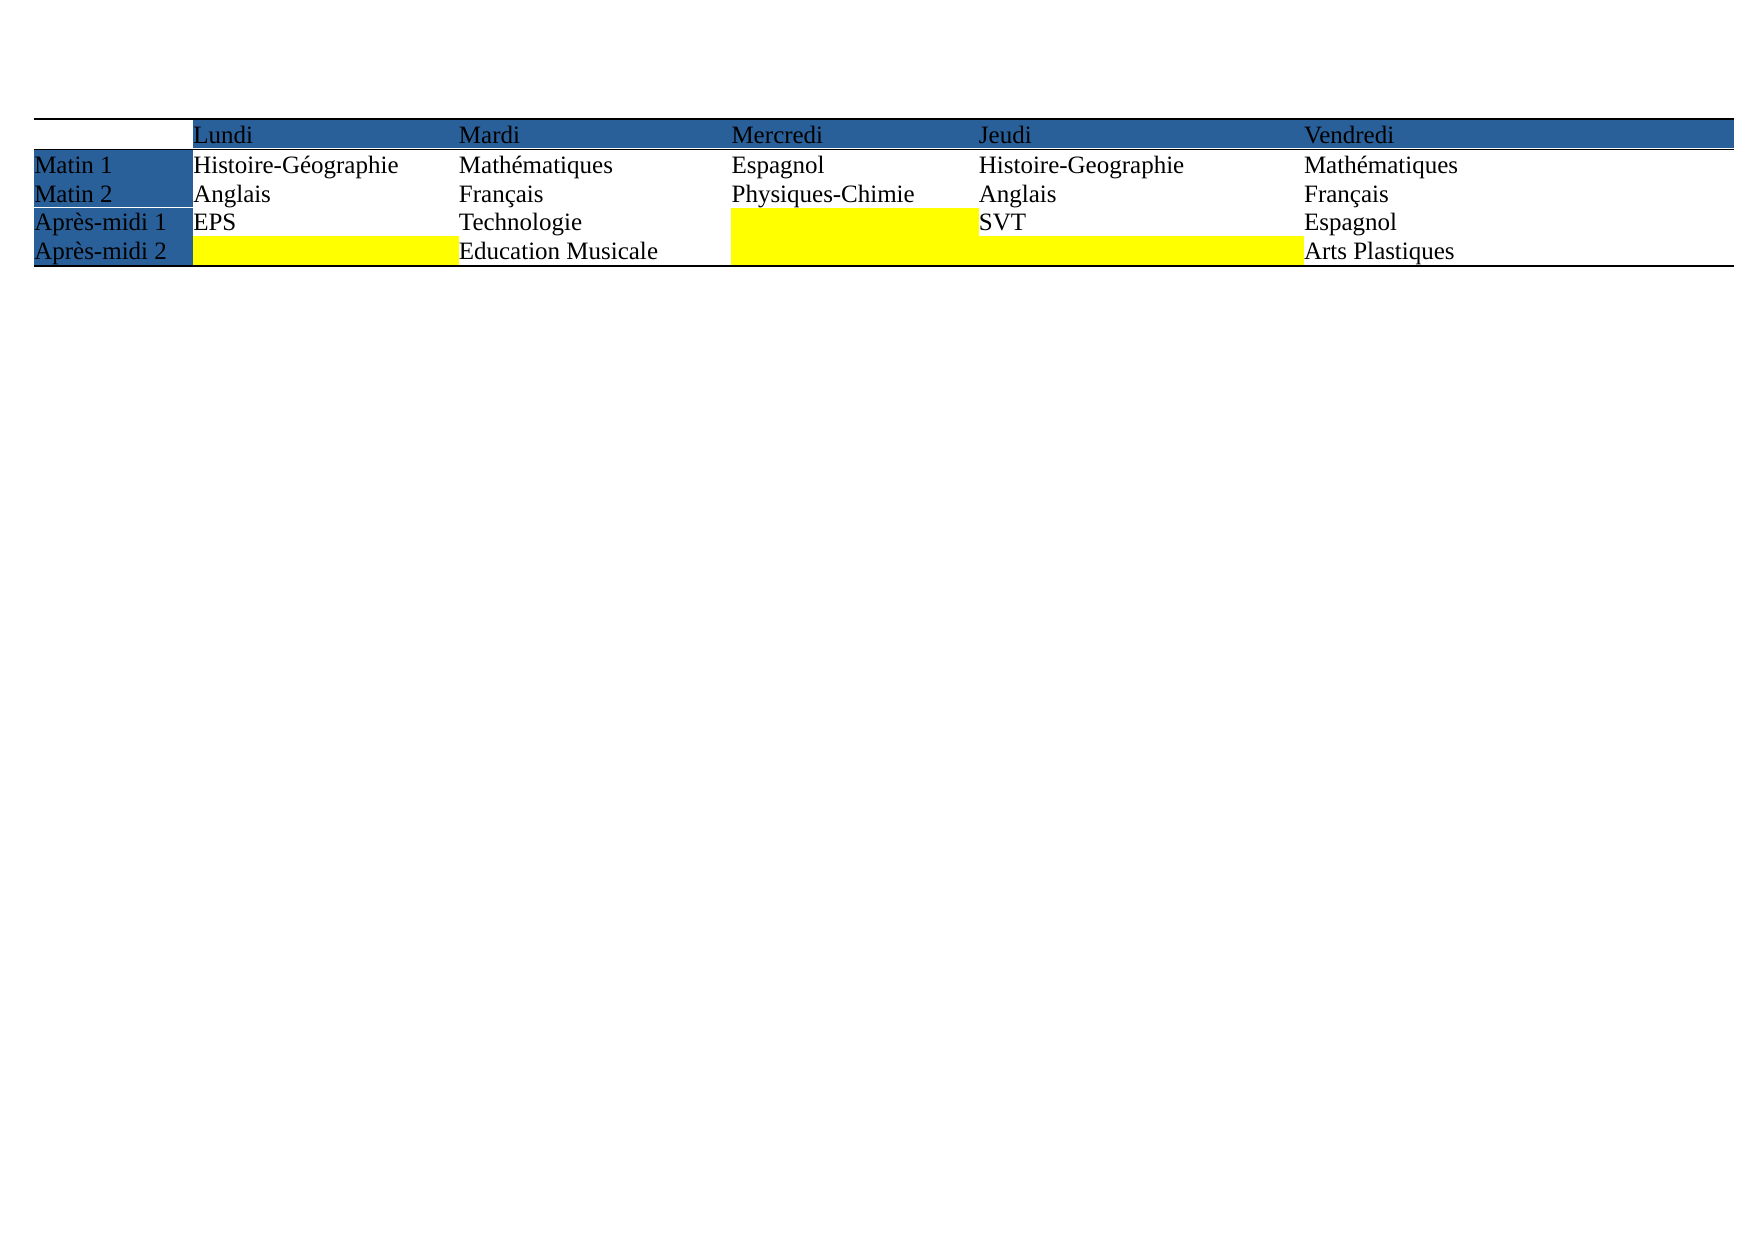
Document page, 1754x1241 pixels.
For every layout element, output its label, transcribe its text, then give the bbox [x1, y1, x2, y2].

table_cell Espagnol [1304, 208, 1734, 236]
table_header Vendredi [1304, 120, 1734, 148]
table_cell Histoire-Geographie [979, 150, 1304, 179]
table_cell Mathématiques [459, 150, 731, 179]
table_header Jeudi [979, 120, 1304, 148]
table_cell Technologie [459, 208, 731, 236]
table_cell Après-midi 2 [34, 236, 193, 265]
table_header Mardi [459, 120, 731, 148]
table_cell Education Musicale [459, 236, 731, 265]
table_header Lundi [193, 120, 459, 148]
table_cell Français [459, 179, 731, 207]
table_cell EPS [193, 208, 459, 236]
table_cell Espagnol [731, 150, 979, 179]
table_cell [731, 208, 979, 236]
table_cell Français [1304, 179, 1734, 207]
table_header Mercredi [731, 120, 979, 148]
table_cell [979, 236, 1304, 265]
table_cell SVT [979, 208, 1304, 236]
table_cell Après-midi 1 [34, 208, 193, 236]
table_header [34, 120, 193, 148]
table_cell Physiques-Chimie [731, 179, 979, 207]
table_cell Arts Plastiques [1304, 236, 1734, 265]
table_cell Mathématiques [1304, 150, 1734, 179]
table_cell Anglais [979, 179, 1304, 207]
table_cell Matin 1 [34, 150, 193, 179]
table_cell Matin 2 [34, 179, 193, 207]
table_cell Anglais [193, 179, 459, 207]
table_cell [731, 236, 979, 265]
table_cell [193, 236, 459, 265]
table_cell Histoire-Géographie [193, 150, 459, 179]
